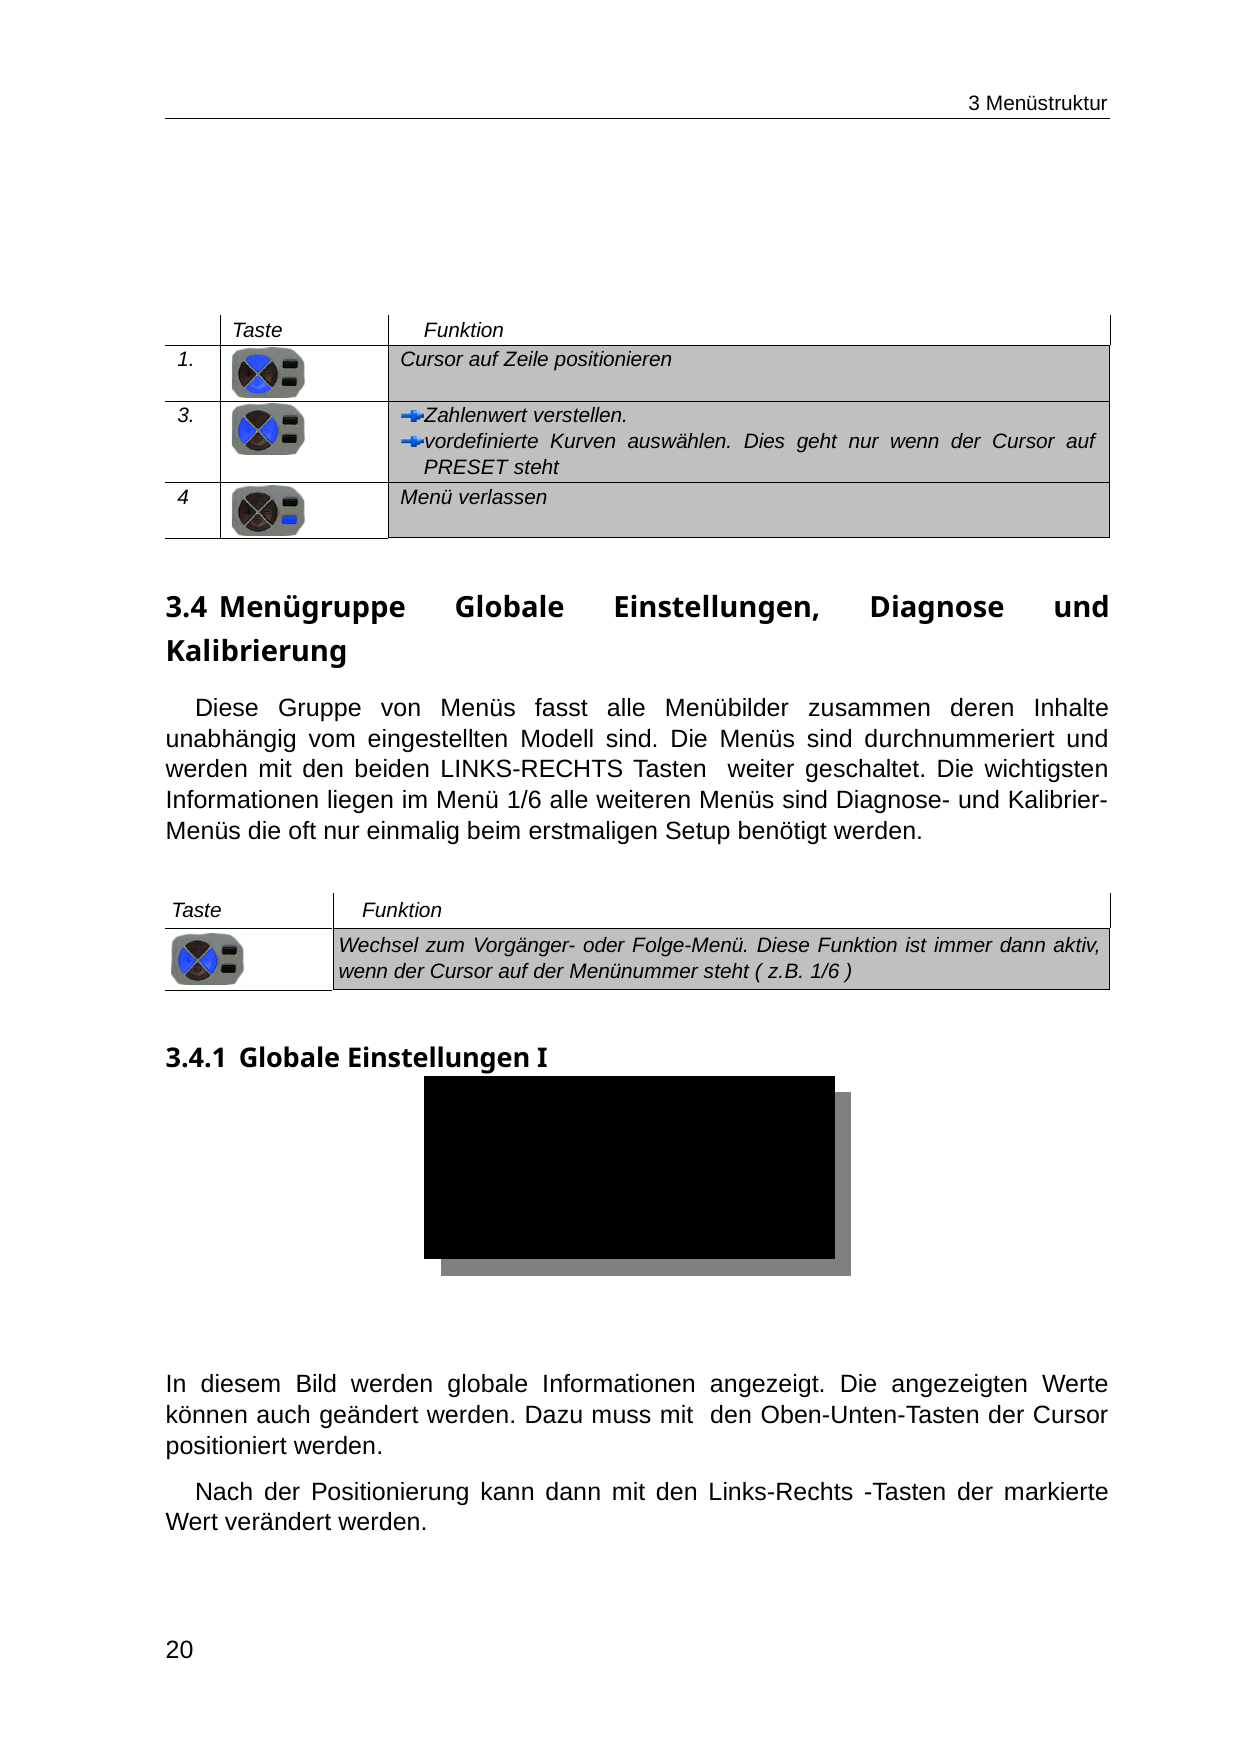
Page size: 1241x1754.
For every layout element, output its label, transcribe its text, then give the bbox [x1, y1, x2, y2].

table_cell [221, 483, 388, 538]
table_cell 1. [165, 346, 220, 401]
table_header Funktion [389, 315, 1110, 345]
table_cell [165, 929, 332, 990]
subtitle Menügruppe Globale Einstellungen, Diagnose und Kalibrierung [165, 587, 1110, 669]
picture [231, 403, 306, 455]
table_cell Menü verlassen [389, 483, 1109, 537]
text In diesem Bild werden globale Informationen angezeigt. Die angezeigten Werte können auch geändert werden. Dazu muss mit den Oben-Unten-Tasten der Cursor positioniert werden. [165, 1370, 1110, 1460]
picture [231, 485, 306, 536]
table_cell 4 [165, 483, 220, 538]
picture [171, 933, 245, 985]
table_header [165, 315, 220, 345]
table_cell Cursor auf Zeile positionieren [389, 346, 1109, 401]
table_cell Zahlenwert verstellen. vordefinierte Kurven auswählen. Dies geht nur wenn der Cursor auf PRESET steht [389, 402, 1109, 482]
table_cell 3. [165, 402, 220, 482]
text Nach der Positionierung kann dann mit den Links-Rechts -Tasten der markierte Wert verändert werden. [165, 1478, 1110, 1536]
table_cell [221, 402, 388, 482]
picture [231, 347, 306, 398]
table_header Funktion [334, 893, 1110, 928]
picture [401, 410, 424, 422]
subtitle Globale Einstellungen I [165, 1038, 1110, 1076]
picture [401, 436, 424, 447]
text Diese Gruppe von Menüs fasst alle Menübilder zusammen deren Inhalte unabhängig vom eingestellten Modell sind. Die Menüs sind durchnummeriert und werden mit den beiden LINKS-RECHTS Tasten weiter geschaltet. Die wichtigsten Informationen liegen im Menü 1/6 alle weiteren Menüs sind Diagnose- und Kalibrier-Menüs die oft nur einmalig beim erstmaligen Setup benötigt werden. [165, 694, 1110, 845]
table_header Taste [221, 315, 388, 345]
table_header Taste [165, 893, 332, 928]
table_cell Wechsel zum Vorgänger- oder Folge-Menü. Diese Funktion ist immer dann aktiv, wenn der Cursor auf der Menünummer steht ( z.B. 1/6 ) [334, 929, 1109, 989]
table_cell [221, 346, 388, 401]
